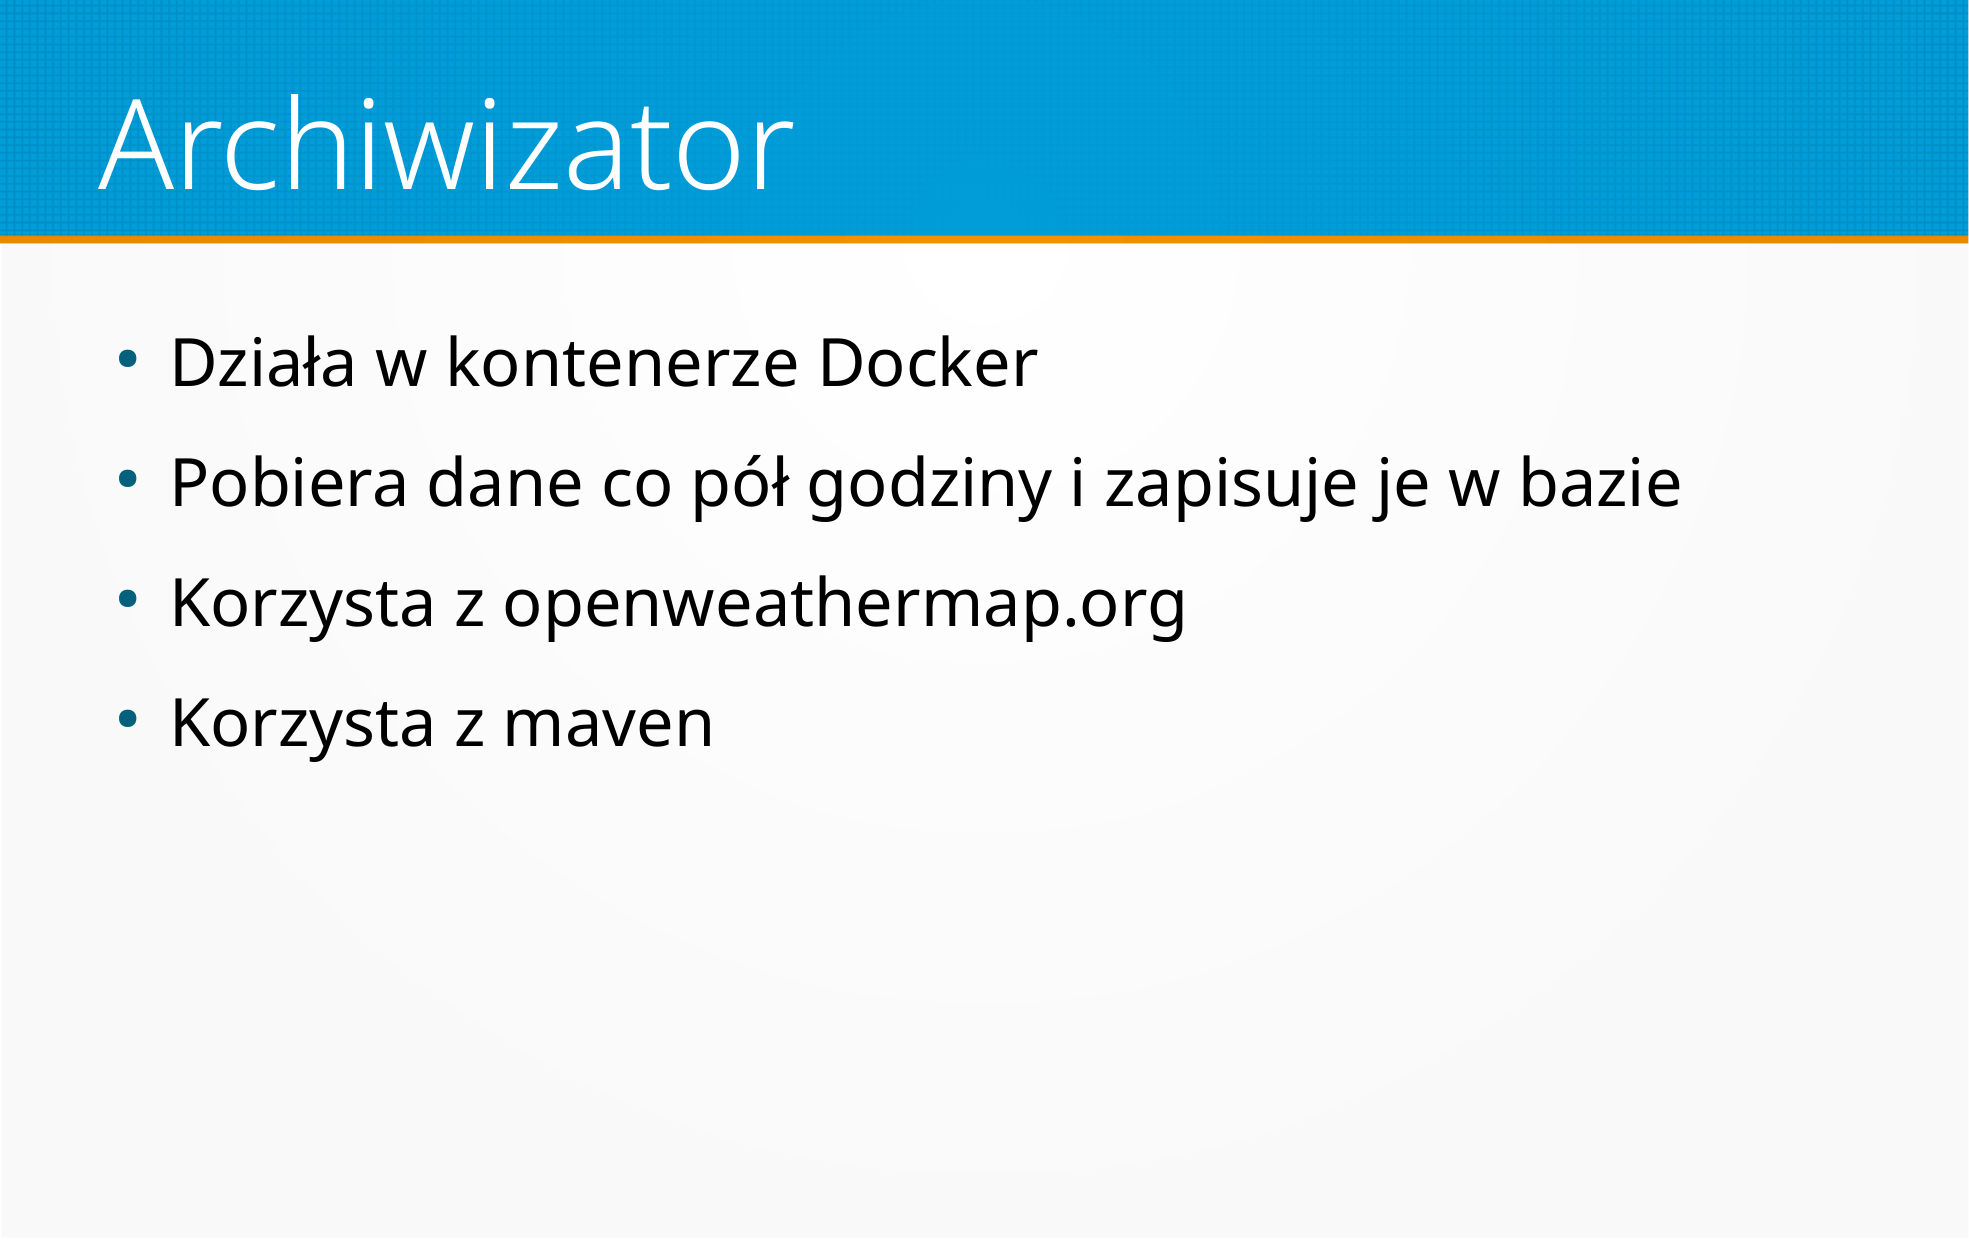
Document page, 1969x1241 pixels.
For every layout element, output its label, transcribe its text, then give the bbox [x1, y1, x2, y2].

title Archiwizator [98, 19, 1870, 227]
picture [0, 236, 1969, 1241]
list Działa w kontenerze Docker Pobiera dane co pół godziny i zapisuje je w bazie Korzysta z openweathermap.org Korzysta z maven [98, 315, 1860, 1080]
